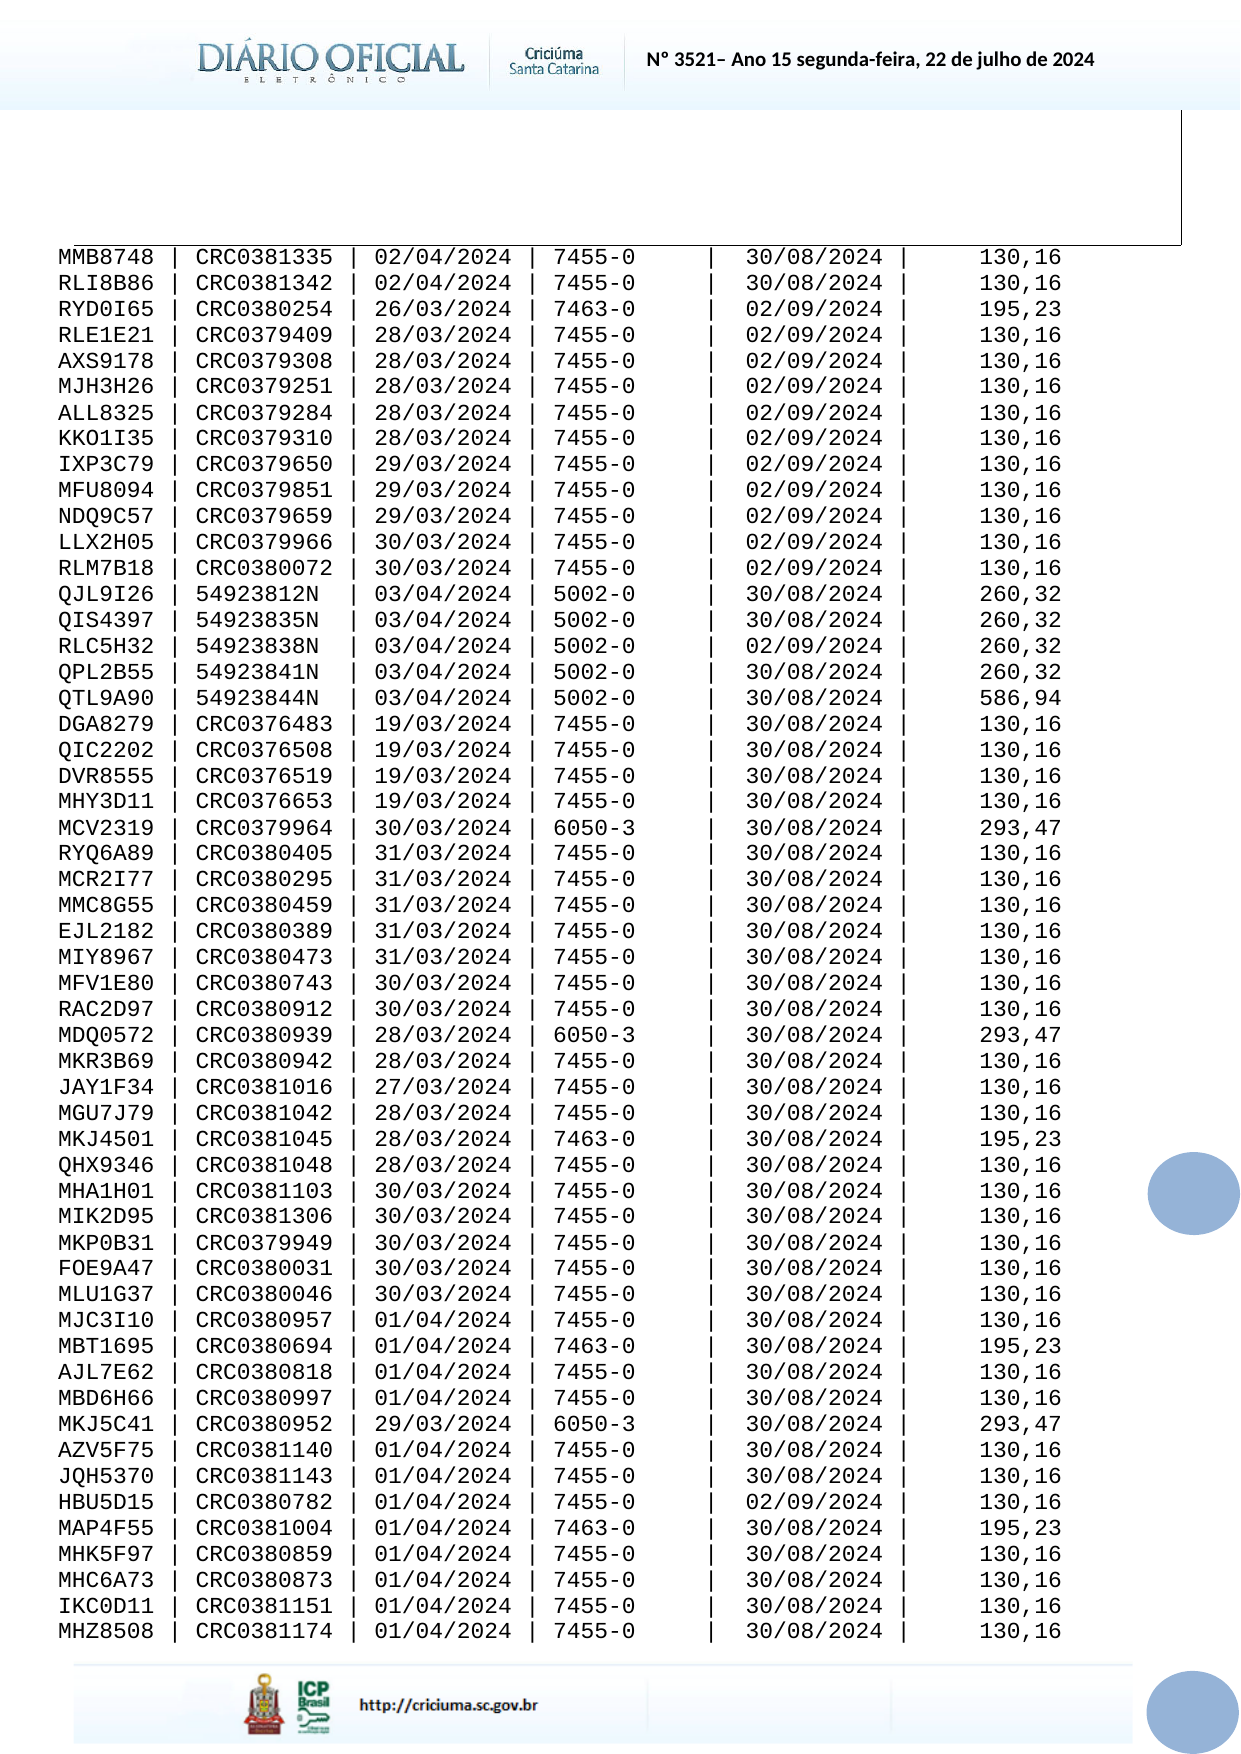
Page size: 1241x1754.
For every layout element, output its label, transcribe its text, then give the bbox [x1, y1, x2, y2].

text MIY8967 | CRC0380473 | 31/03/2024 | 7455-0 | 30/08/2024 | 130,16 [44, 946, 1181, 971]
text MHC6A73 | CRC0380873 | 01/04/2024 | 7455-0 | 30/08/2024 | 130,16 [44, 1568, 1181, 1594]
text RYD0I65 | CRC0380254 | 26/03/2024 | 7463-0 | 02/09/2024 | 195,23 [44, 297, 1181, 323]
text MKJ5C41 | CRC0380952 | 29/03/2024 | 6050-3 | 30/08/2024 | 293,47 [44, 1412, 1181, 1438]
text RLE1E21 | CRC0379409 | 28/03/2024 | 7455-0 | 02/09/2024 | 130,16 [44, 323, 1181, 349]
text MIK2D95 | CRC0381306 | 30/03/2024 | 7455-0 | 30/08/2024 | 130,16 [44, 1205, 1171, 1231]
text MLU1G37 | CRC0380046 | 30/03/2024 | 7455-0 | 30/08/2024 | 130,16 [44, 1283, 1181, 1309]
text RAC2D97 | CRC0380912 | 30/03/2024 | 7455-0 | 30/08/2024 | 130,16 [44, 997, 1181, 1023]
text MKR3B69 | CRC0380942 | 28/03/2024 | 7455-0 | 30/08/2024 | 130,16 [44, 1049, 1181, 1075]
text MCR2I77 | CRC0380295 | 31/03/2024 | 7455-0 | 30/08/2024 | 130,16 [44, 868, 1181, 894]
text NDQ9C57 | CRC0379659 | 29/03/2024 | 7455-0 | 02/09/2024 | 130,16 [44, 504, 1181, 531]
text MMB8748 | CRC0381335 | 02/04/2024 | 7455-0 | 30/08/2024 | 130,16 [44, 245, 1181, 271]
text QIC2202 | CRC0376508 | 19/03/2024 | 7455-0 | 30/08/2024 | 130,16 [44, 738, 1181, 764]
text DVR8555 | CRC0376519 | 19/03/2024 | 7455-0 | 30/08/2024 | 130,16 [44, 764, 1181, 790]
text AZV5F75 | CRC0381140 | 01/04/2024 | 7455-0 | 30/08/2024 | 130,16 [44, 1438, 1181, 1464]
text DGA8279 | CRC0376483 | 19/03/2024 | 7455-0 | 30/08/2024 | 130,16 [44, 712, 1181, 738]
text AJL7E62 | CRC0380818 | 01/04/2024 | 7455-0 | 30/08/2024 | 130,16 [44, 1361, 1181, 1386]
text MJH3H26 | CRC0379251 | 28/03/2024 | 7455-0 | 02/09/2024 | 130,16 [44, 375, 1181, 401]
text RLM7B18 | CRC0380072 | 30/03/2024 | 7455-0 | 02/09/2024 | 130,16 [44, 556, 1181, 582]
text MFV1E80 | CRC0380743 | 30/03/2024 | 7455-0 | 30/08/2024 | 130,16 [44, 971, 1181, 997]
text MDQ0572 | CRC0380939 | 28/03/2024 | 6050-3 | 30/08/2024 | 293,47 [44, 1023, 1181, 1049]
text MJC3I10 | CRC0380957 | 01/04/2024 | 7455-0 | 30/08/2024 | 130,16 [44, 1309, 1181, 1334]
text MKP0B31 | CRC0379949 | 30/03/2024 | 7455-0 | 30/08/2024 | 130,16 [44, 1231, 1181, 1257]
text FOE9A47 | CRC0380031 | 30/03/2024 | 7455-0 | 30/08/2024 | 130,16 [44, 1257, 1181, 1283]
text MCV2319 | CRC0379964 | 30/03/2024 | 6050-3 | 30/08/2024 | 293,47 [44, 816, 1181, 842]
text RLI8B86 | CRC0381342 | 02/04/2024 | 7455-0 | 30/08/2024 | 130,16 [44, 271, 1181, 297]
text MHA1H01 | CRC0381103 | 30/03/2024 | 7455-0 | 30/08/2024 | 130,16 [44, 1179, 1150, 1205]
text JAY1F34 | CRC0381016 | 27/03/2024 | 7455-0 | 30/08/2024 | 130,16 [44, 1075, 1181, 1101]
text HBU5D15 | CRC0380782 | 01/04/2024 | 7455-0 | 02/09/2024 | 130,16 [44, 1490, 1181, 1516]
text JQH5370 | CRC0381143 | 01/04/2024 | 7455-0 | 30/08/2024 | 130,16 [44, 1464, 1181, 1490]
text MBT1695 | CRC0380694 | 01/04/2024 | 7463-0 | 30/08/2024 | 195,23 [44, 1334, 1181, 1361]
text MGU7J79 | CRC0381042 | 28/03/2024 | 7455-0 | 30/08/2024 | 130,16 [44, 1101, 1181, 1127]
text MHZ8508 | CRC0381174 | 01/04/2024 | 7455-0 | 30/08/2024 | 130,16 [44, 1620, 1181, 1646]
text MHY3D11 | CRC0376653 | 19/03/2024 | 7455-0 | 30/08/2024 | 130,16 [44, 790, 1181, 816]
text MBD6H66 | CRC0380997 | 01/04/2024 | 7455-0 | 30/08/2024 | 130,16 [44, 1386, 1181, 1412]
text MMC8G55 | CRC0380459 | 31/03/2024 | 7455-0 | 30/08/2024 | 130,16 [44, 894, 1181, 919]
text QHX9346 | CRC0381048 | 28/03/2024 | 7455-0 | 30/08/2024 | 130,16 [44, 1153, 1180, 1179]
text QPL2B55 | 54923841N | 03/04/2024 | 5002-0 | 30/08/2024 | 260,32 [44, 660, 1181, 686]
text MKJ4501 | CRC0381045 | 28/03/2024 | 7463-0 | 30/08/2024 | 195,23 [44, 1127, 1181, 1153]
text MHK5F97 | CRC0380859 | 01/04/2024 | 7455-0 | 30/08/2024 | 130,16 [44, 1542, 1181, 1568]
text RLC5H32 | 54923838N | 03/04/2024 | 5002-0 | 02/09/2024 | 260,32 [44, 634, 1181, 660]
text MFU8094 | CRC0379851 | 29/03/2024 | 7455-0 | 02/09/2024 | 130,16 [44, 479, 1181, 504]
text LLX2H05 | CRC0379966 | 30/03/2024 | 7455-0 | 02/09/2024 | 130,16 [44, 531, 1181, 556]
text IKC0D11 | CRC0381151 | 01/04/2024 | 7455-0 | 30/08/2024 | 130,16 [44, 1594, 1181, 1620]
text RYQ6A89 | CRC0380405 | 31/03/2024 | 7455-0 | 30/08/2024 | 130,16 [44, 842, 1181, 868]
text KKO1I35 | CRC0379310 | 28/03/2024 | 7455-0 | 02/09/2024 | 130,16 [44, 427, 1181, 453]
text QJL9I26 | 54923812N | 03/04/2024 | 5002-0 | 30/08/2024 | 260,32 [44, 582, 1181, 608]
text QTL9A90 | 54923844N | 03/04/2024 | 5002-0 | 30/08/2024 | 586,94 [44, 686, 1181, 712]
text ALL8325 | CRC0379284 | 28/03/2024 | 7455-0 | 02/09/2024 | 130,16 [44, 401, 1181, 427]
text QIS4397 | 54923835N | 03/04/2024 | 5002-0 | 30/08/2024 | 260,32 [44, 608, 1181, 634]
text MAP4F55 | CRC0381004 | 01/04/2024 | 7463-0 | 30/08/2024 | 195,23 [44, 1516, 1181, 1542]
text EJL2182 | CRC0380389 | 31/03/2024 | 7455-0 | 30/08/2024 | 130,16 [44, 919, 1181, 946]
text IXP3C79 | CRC0379650 | 29/03/2024 | 7455-0 | 02/09/2024 | 130,16 [44, 453, 1181, 479]
text AXS9178 | CRC0379308 | 28/03/2024 | 7455-0 | 02/09/2024 | 130,16 [44, 349, 1181, 375]
